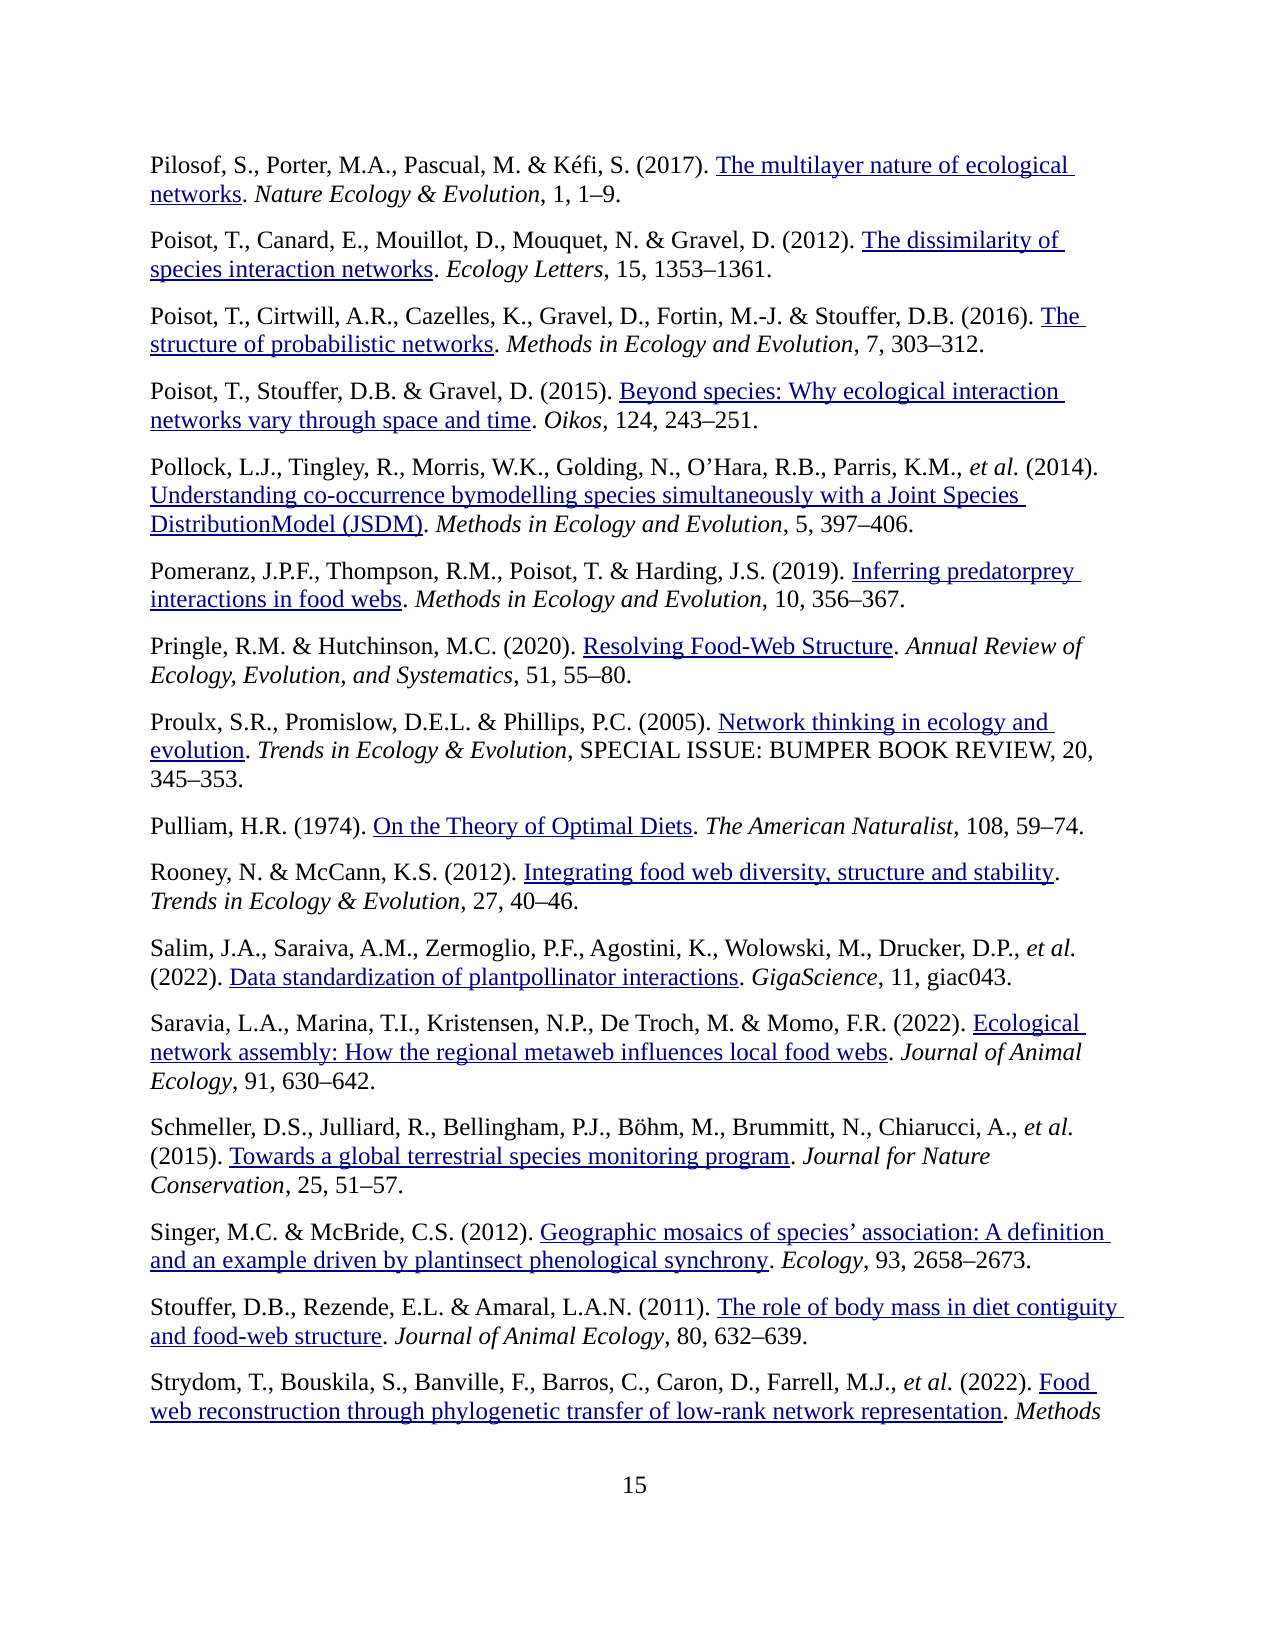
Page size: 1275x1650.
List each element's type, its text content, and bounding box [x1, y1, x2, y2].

text Poisot, T., Canard, E., Mouillot, D., Mouquet, N. & Gravel, D. (2012). The dissimilarity of species interaction networks. Ecology Letters, 15, 1353–1361. [150, 225, 1125, 283]
text Rooney, N. & McCann, K.S. (2012). Integrating food web diversity, structure and stability. Trends in Ecology & Evolution, 27, 40–46. [150, 857, 1125, 915]
text Poisot, T., Stouffer, D.B. & Gravel, D. (2015). Beyond species: Why ecological interaction networks vary through space and time. Oikos, 124, 243–251. [150, 376, 1125, 434]
text Schmeller, D.S., Julliard, R., Bellingham, P.J., Böhm, M., Brummitt, N., Chiarucci, A., et al. (2015). Towards a global terrestrial species monitoring program. Journal for Nature Conservation, 25, 51–57. [150, 1112, 1125, 1199]
text Singer, M.C. & McBride, C.S. (2012). Geographic mosaics of species’ association: A definition and an example driven by plantinsect phenological synchrony. Ecology, 93, 2658–2673. [150, 1217, 1125, 1274]
text Saravia, L.A., Marina, T.I., Kristensen, N.P., De Troch, M. & Momo, F.R. (2022). Ecological network assembly: How the regional metaweb influences local food webs. Journal of Animal Ecology, 91, 630–642. [150, 1008, 1125, 1094]
text Proulx, S.R., Promislow, D.E.L. & Phillips, P.C. (2005). Network thinking in ecology and evolution. Trends in Ecology & Evolution, SPECIAL ISSUE: BUMPER BOOK REVIEW, 20, 345–353. [150, 707, 1125, 793]
text Pulliam, H.R. (1974). On the Theory of Optimal Diets. The American Naturalist, 108, 59–74. [150, 811, 1125, 839]
text Pilosof, S., Porter, M.A., Pascual, M. & Kéfi, S. (2017). The multilayer nature of ecological networks. Nature Ecology & Evolution, 1, 1–9. [150, 150, 1125, 207]
text Pomeranz, J.P.F., Thompson, R.M., Poisot, T. & Harding, J.S. (2019). Inferring predatorprey interactions in food webs. Methods in Ecology and Evolution, 10, 356–367. [150, 556, 1125, 613]
text Pringle, R.M. & Hutchinson, M.C. (2020). Resolving Food-Web Structure. Annual Review of Ecology, Evolution, and Systematics, 51, 55–80. [150, 631, 1125, 689]
text Salim, J.A., Saraiva, A.M., Zermoglio, P.F., Agostini, K., Wolowski, M., Drucker, D.P., et al. (2022). Data standardization of plantpollinator interactions. GigaScience, 11, giac043. [150, 933, 1125, 990]
text Stouffer, D.B., Rezende, E.L. & Amaral, L.A.N. (2011). The role of body mass in diet contiguity and food-web structure. Journal of Animal Ecology, 80, 632–639. [150, 1292, 1125, 1349]
text Strydom, T., Bouskila, S., Banville, F., Barros, C., Caron, D., Farrell, M.J., et al. (2022). Food web reconstruction through phylogenetic transfer of low-rank network representation. Methods [150, 1367, 1125, 1425]
text Pollock, L.J., Tingley, R., Morris, W.K., Golding, N., O’Hara, R.B., Parris, K.M., et al. (2014). Understanding co-occurrence bymodelling species simultaneously with a Joint Species DistributionModel (JSDM). Methods in Ecology and Evolution, 5, 397–406. [150, 452, 1125, 538]
text Poisot, T., Cirtwill, A.R., Cazelles, K., Gravel, D., Fortin, M.-J. & Stouffer, D.B. (2016). The structure of probabilistic networks. Methods in Ecology and Evolution, 7, 303–312. [150, 301, 1125, 358]
